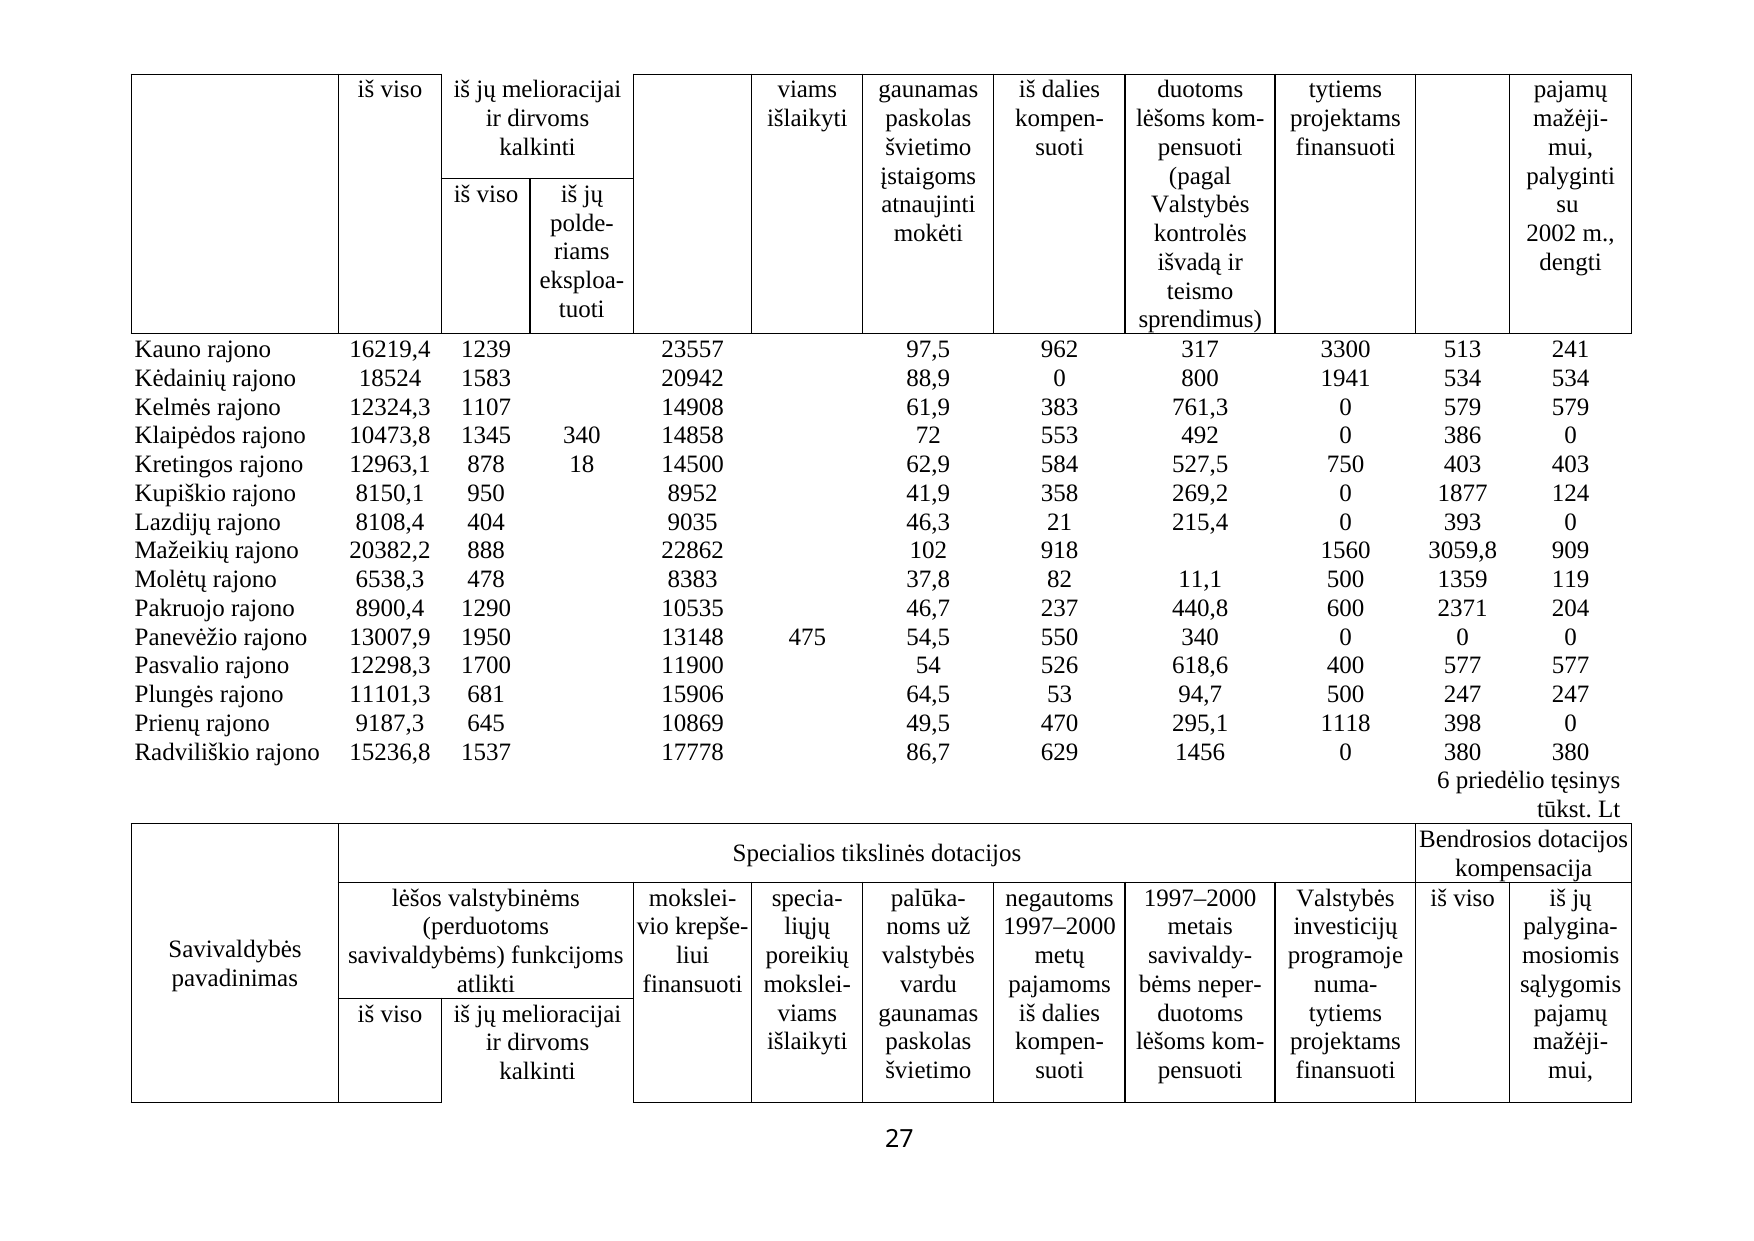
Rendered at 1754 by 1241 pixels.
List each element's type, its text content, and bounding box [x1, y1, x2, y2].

table_cell [751, 507, 862, 536]
table_cell 247 [1416, 679, 1509, 708]
table_cell [1416, 75, 1509, 333]
table_cell 15906 [633, 679, 751, 708]
table_cell 629 [994, 737, 1125, 766]
table_cell 404 [441, 507, 530, 536]
table_cell 9187,3 [338, 708, 441, 737]
table_cell [530, 622, 633, 651]
table_cell Kėdainių rajono [131, 363, 338, 392]
table_cell 10473,8 [338, 421, 441, 449]
table_cell 761,3 [1125, 392, 1275, 421]
table_cell 16219,4 [338, 334, 441, 363]
table_cell 340 [530, 421, 633, 449]
table_cell 0 [1509, 507, 1631, 536]
table_cell 119 [1509, 564, 1631, 593]
table_cell 20382,2 [338, 536, 441, 564]
table_cell 14500 [633, 449, 751, 478]
table_cell [751, 392, 862, 421]
table_cell iš viso [339, 75, 441, 333]
table_cell 23557 [633, 334, 751, 363]
table_cell [751, 651, 862, 679]
table_cell 10535 [633, 593, 751, 622]
table_cell iš viso [1416, 883, 1509, 1102]
table_cell 21 [994, 507, 1125, 536]
table_cell 22862 [633, 536, 751, 564]
table_cell [530, 651, 633, 679]
table_cell 553 [994, 421, 1125, 449]
table_cell 470 [994, 708, 1125, 737]
table_cell Savivaldybės pavadinimas [132, 824, 338, 1102]
table_cell iš jų polde-riams eksploa-tuoti [531, 179, 633, 333]
table_cell 46,7 [863, 593, 994, 622]
table_cell 54,5 [863, 622, 994, 651]
table_cell 102 [863, 536, 994, 564]
table_cell 6538,3 [338, 564, 441, 593]
table_cell 1537 [441, 737, 530, 766]
table_cell [530, 737, 633, 766]
table_cell gaunamas paskolas švietimo įstaigoms atnaujinti mokėti [863, 75, 993, 333]
table_cell 534 [1509, 363, 1631, 392]
table_cell 82 [994, 564, 1125, 593]
table_cell 1997–2000 metais savivaldy-bėms neper-duotoms lėšoms kom-pensuoti [1126, 883, 1274, 1102]
table_cell 1107 [441, 392, 530, 421]
table_cell 618,6 [1125, 651, 1275, 679]
table_cell 962 [994, 334, 1125, 363]
table_cell 18 [530, 449, 633, 478]
table_cell Kelmės rajono [131, 392, 338, 421]
table_cell Mažeikių rajono [131, 536, 338, 564]
table_cell 600 [1275, 593, 1416, 622]
table_cell 579 [1416, 392, 1509, 421]
table_cell 0 [1275, 392, 1416, 421]
table_cell Radviliškio rajono [131, 737, 338, 766]
table_cell 0 [1275, 507, 1416, 536]
table_cell 54 [863, 651, 994, 679]
table_cell 64,5 [863, 679, 994, 708]
table_cell viams išlaikyti [752, 75, 862, 333]
table_cell 11900 [633, 651, 751, 679]
table_cell 41,9 [863, 478, 994, 507]
table_cell 0 [1275, 737, 1416, 766]
table_cell 12298,3 [338, 651, 441, 679]
table_cell Klaipėdos rajono [131, 421, 338, 449]
table_cell 383 [994, 392, 1125, 421]
table_cell iš jų palygina-mosiomis sąlygomis pajamų mažėji-mui, [1510, 883, 1631, 1102]
table_cell palūka-noms už valstybės vardu gaunamas paskolas švietimo [863, 883, 993, 1102]
table_cell iš jų melioracijai ir dirvoms kalkinti [442, 999, 633, 1102]
table_cell Lazdijų rajono [131, 507, 338, 536]
table_cell [751, 593, 862, 622]
table_cell 72 [863, 421, 994, 449]
table_cell 475 [751, 622, 862, 651]
table_cell 550 [994, 622, 1125, 651]
table_cell [751, 478, 862, 507]
table_cell [530, 679, 633, 708]
table_cell 6 priedėlio tęsinys tūkst. Lt [131, 766, 1631, 823]
table_cell 247 [1509, 679, 1631, 708]
table_cell 241 [1509, 334, 1631, 363]
table_cell [530, 507, 633, 536]
table_cell 0 [994, 363, 1125, 392]
table_cell [530, 708, 633, 737]
table_cell [530, 363, 633, 392]
table_cell negautoms 1997–2000 metų pajamoms iš dalies kompen-suoti [994, 883, 1124, 1102]
table_cell [530, 392, 633, 421]
table_cell 8108,4 [338, 507, 441, 536]
table_cell 8383 [633, 564, 751, 593]
table_cell mokslei-vio krepše-liui finansuoti [634, 883, 751, 1102]
table_cell 13148 [633, 622, 751, 651]
table_cell 86,7 [863, 737, 994, 766]
table_cell 403 [1509, 449, 1631, 478]
table_cell 1941 [1275, 363, 1416, 392]
table_cell 1560 [1275, 536, 1416, 564]
table_cell 577 [1509, 651, 1631, 679]
table_cell 0 [1509, 708, 1631, 737]
table_cell Panevėžio rajono [131, 622, 338, 651]
table_cell [751, 564, 862, 593]
table_cell 358 [994, 478, 1125, 507]
table_cell 62,9 [863, 449, 994, 478]
table_cell 3300 [1275, 334, 1416, 363]
table_cell 500 [1275, 679, 1416, 708]
table_cell pajamų mažėji-mui, palyginti su 2002 m., dengti [1510, 75, 1631, 333]
table_cell 2371 [1416, 593, 1509, 622]
table_cell 8150,1 [338, 478, 441, 507]
table_cell [530, 536, 633, 564]
table_cell [751, 363, 862, 392]
table_cell Valstybės investicijų programoje numa-tytiems projektams finansuoti [1276, 883, 1415, 1102]
table_cell iš jų melioracijai ir dirvoms kalkinti [442, 74, 633, 178]
table_cell [530, 334, 633, 363]
table_cell 1290 [441, 593, 530, 622]
table_cell 49,5 [863, 708, 994, 737]
table_cell [751, 708, 862, 737]
table_cell 577 [1416, 651, 1509, 679]
table_cell 1950 [441, 622, 530, 651]
table_cell [751, 334, 862, 363]
table_cell 380 [1416, 737, 1509, 766]
table_cell 750 [1275, 449, 1416, 478]
table_cell [751, 737, 862, 766]
table_cell 8900,4 [338, 593, 441, 622]
table_cell [1125, 536, 1275, 564]
table_cell Pasvalio rajono [131, 651, 338, 679]
table_cell 579 [1509, 392, 1631, 421]
table_cell 0 [1509, 622, 1631, 651]
table_cell 61,9 [863, 392, 994, 421]
table_cell 11101,3 [338, 679, 441, 708]
table_cell [751, 449, 862, 478]
table_cell 950 [441, 478, 530, 507]
table_cell 1700 [441, 651, 530, 679]
table_cell Bendrosios dotacijos kompensacija [1416, 824, 1631, 882]
table_cell 17778 [633, 737, 751, 766]
table_cell 10869 [633, 708, 751, 737]
table_cell [530, 478, 633, 507]
table_cell 492 [1125, 421, 1275, 449]
table_cell 9035 [633, 507, 751, 536]
table_cell 3059,8 [1416, 536, 1509, 564]
table_cell 0 [1275, 421, 1416, 449]
table_cell 0 [1509, 421, 1631, 449]
table_cell [634, 75, 751, 333]
table_cell 94,7 [1125, 679, 1275, 708]
table_cell 317 [1125, 334, 1275, 363]
table_cell 18524 [338, 363, 441, 392]
table_cell 0 [1275, 622, 1416, 651]
table_cell iš viso [442, 179, 529, 333]
table_cell 888 [441, 536, 530, 564]
table_cell 1456 [1125, 737, 1275, 766]
table_cell 1345 [441, 421, 530, 449]
table_cell 500 [1275, 564, 1416, 593]
table_cell 46,3 [863, 507, 994, 536]
table_cell 918 [994, 536, 1125, 564]
table_cell [530, 564, 633, 593]
table_cell 53 [994, 679, 1125, 708]
table_cell 380 [1509, 737, 1631, 766]
table_cell 878 [441, 449, 530, 478]
table_cell duotoms lėšoms kom-pensuoti (pagal Valstybės kontrolės išvadą ir teismo sprendimus) [1126, 75, 1274, 333]
table_cell 12963,1 [338, 449, 441, 478]
table_cell 0 [1416, 622, 1509, 651]
table_cell Prienų rajono [131, 708, 338, 737]
table_cell 513 [1416, 334, 1509, 363]
table_cell 478 [441, 564, 530, 593]
table_cell 37,8 [863, 564, 994, 593]
table_cell 398 [1416, 708, 1509, 737]
table_cell 800 [1125, 363, 1275, 392]
table_cell 1239 [441, 334, 530, 363]
table_cell 237 [994, 593, 1125, 622]
table_cell 295,1 [1125, 708, 1275, 737]
table_cell 20942 [633, 363, 751, 392]
table_cell 400 [1275, 651, 1416, 679]
table_cell Kretingos rajono [131, 449, 338, 478]
table_cell 526 [994, 651, 1125, 679]
table_cell 215,4 [1125, 507, 1275, 536]
table_cell 340 [1125, 622, 1275, 651]
table_cell 645 [441, 708, 530, 737]
table_cell 909 [1509, 536, 1631, 564]
table_cell Kupiškio rajono [131, 478, 338, 507]
table_cell 584 [994, 449, 1125, 478]
table_cell Plungės rajono [131, 679, 338, 708]
table_cell 527,5 [1125, 449, 1275, 478]
table_cell Pakruojo rajono [131, 593, 338, 622]
table_cell 14858 [633, 421, 751, 449]
table_cell Kauno rajono [131, 334, 338, 363]
table_cell [751, 679, 862, 708]
table_cell 14908 [633, 392, 751, 421]
table_cell 403 [1416, 449, 1509, 478]
table_cell iš dalies kompen-suoti [994, 75, 1124, 333]
table_cell [751, 536, 862, 564]
table_cell 124 [1509, 478, 1631, 507]
table_cell 1877 [1416, 478, 1509, 507]
table_cell 440,8 [1125, 593, 1275, 622]
table_cell 13007,9 [338, 622, 441, 651]
table_cell Molėtų rajono [131, 564, 338, 593]
table_cell 15236,8 [338, 737, 441, 766]
table_cell 12324,3 [338, 392, 441, 421]
table_cell lėšos valstybinėms (perduotoms savivaldybėms) funkcijoms atlikti [339, 883, 633, 998]
table_cell 204 [1509, 593, 1631, 622]
table_cell [530, 593, 633, 622]
table_cell specia-liųjų poreikių mokslei-viams išlaikyti [752, 883, 862, 1102]
table_cell 269,2 [1125, 478, 1275, 507]
table_cell tytiems projektams finansuoti [1276, 75, 1415, 333]
table_cell 1583 [441, 363, 530, 392]
table_cell 0 [1275, 478, 1416, 507]
table_cell 393 [1416, 507, 1509, 536]
table_cell 681 [441, 679, 530, 708]
table_cell 1359 [1416, 564, 1509, 593]
table_cell 534 [1416, 363, 1509, 392]
table_cell 8952 [633, 478, 751, 507]
table_cell 11,1 [1125, 564, 1275, 593]
table_cell [132, 75, 338, 333]
table_cell iš viso [339, 999, 441, 1102]
table_cell 386 [1416, 421, 1509, 449]
table_cell 88,9 [863, 363, 994, 392]
table_cell 97,5 [863, 334, 994, 363]
table_cell 1118 [1275, 708, 1416, 737]
table_cell Specialios tikslinės dotacijos [339, 824, 1415, 882]
table_cell [751, 421, 862, 449]
